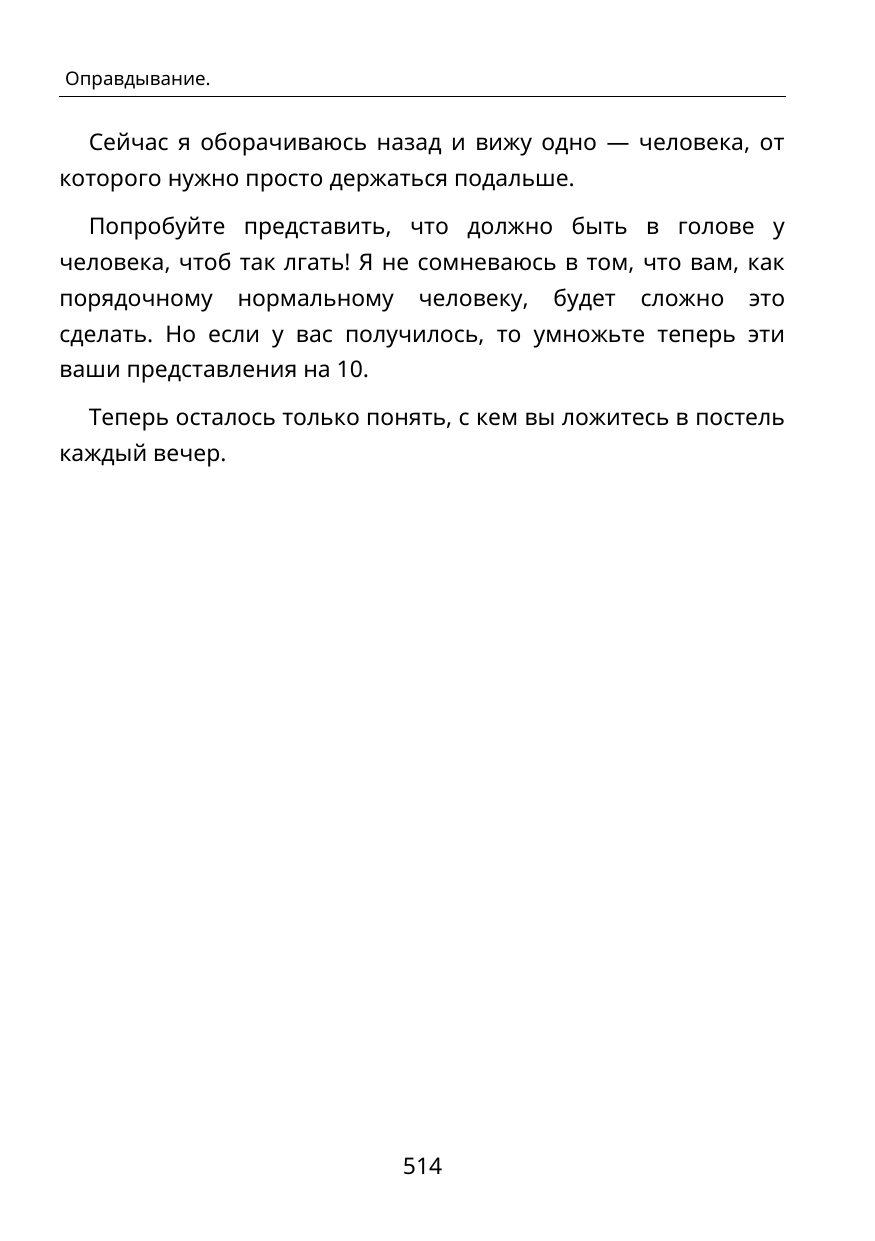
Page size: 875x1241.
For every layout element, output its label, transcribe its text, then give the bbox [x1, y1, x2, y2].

text Теперь осталось только понять, с кем вы ложитесь в постель каждый вечер. [59, 401, 786, 468]
text Попробуйте представить, что должно быть в голове у человека, чтоб так лгать! Я не сомневаюсь в том, что вам, как порядочному нормальному человеку, будет сложно это сделать. Но если у вас получилось, то умножьте теперь эти ваши представления на 10. [59, 210, 786, 385]
text Сейчас я оборачиваюсь назад и вижу одно — человека, от которого нужно просто держаться подальше. [59, 126, 786, 193]
